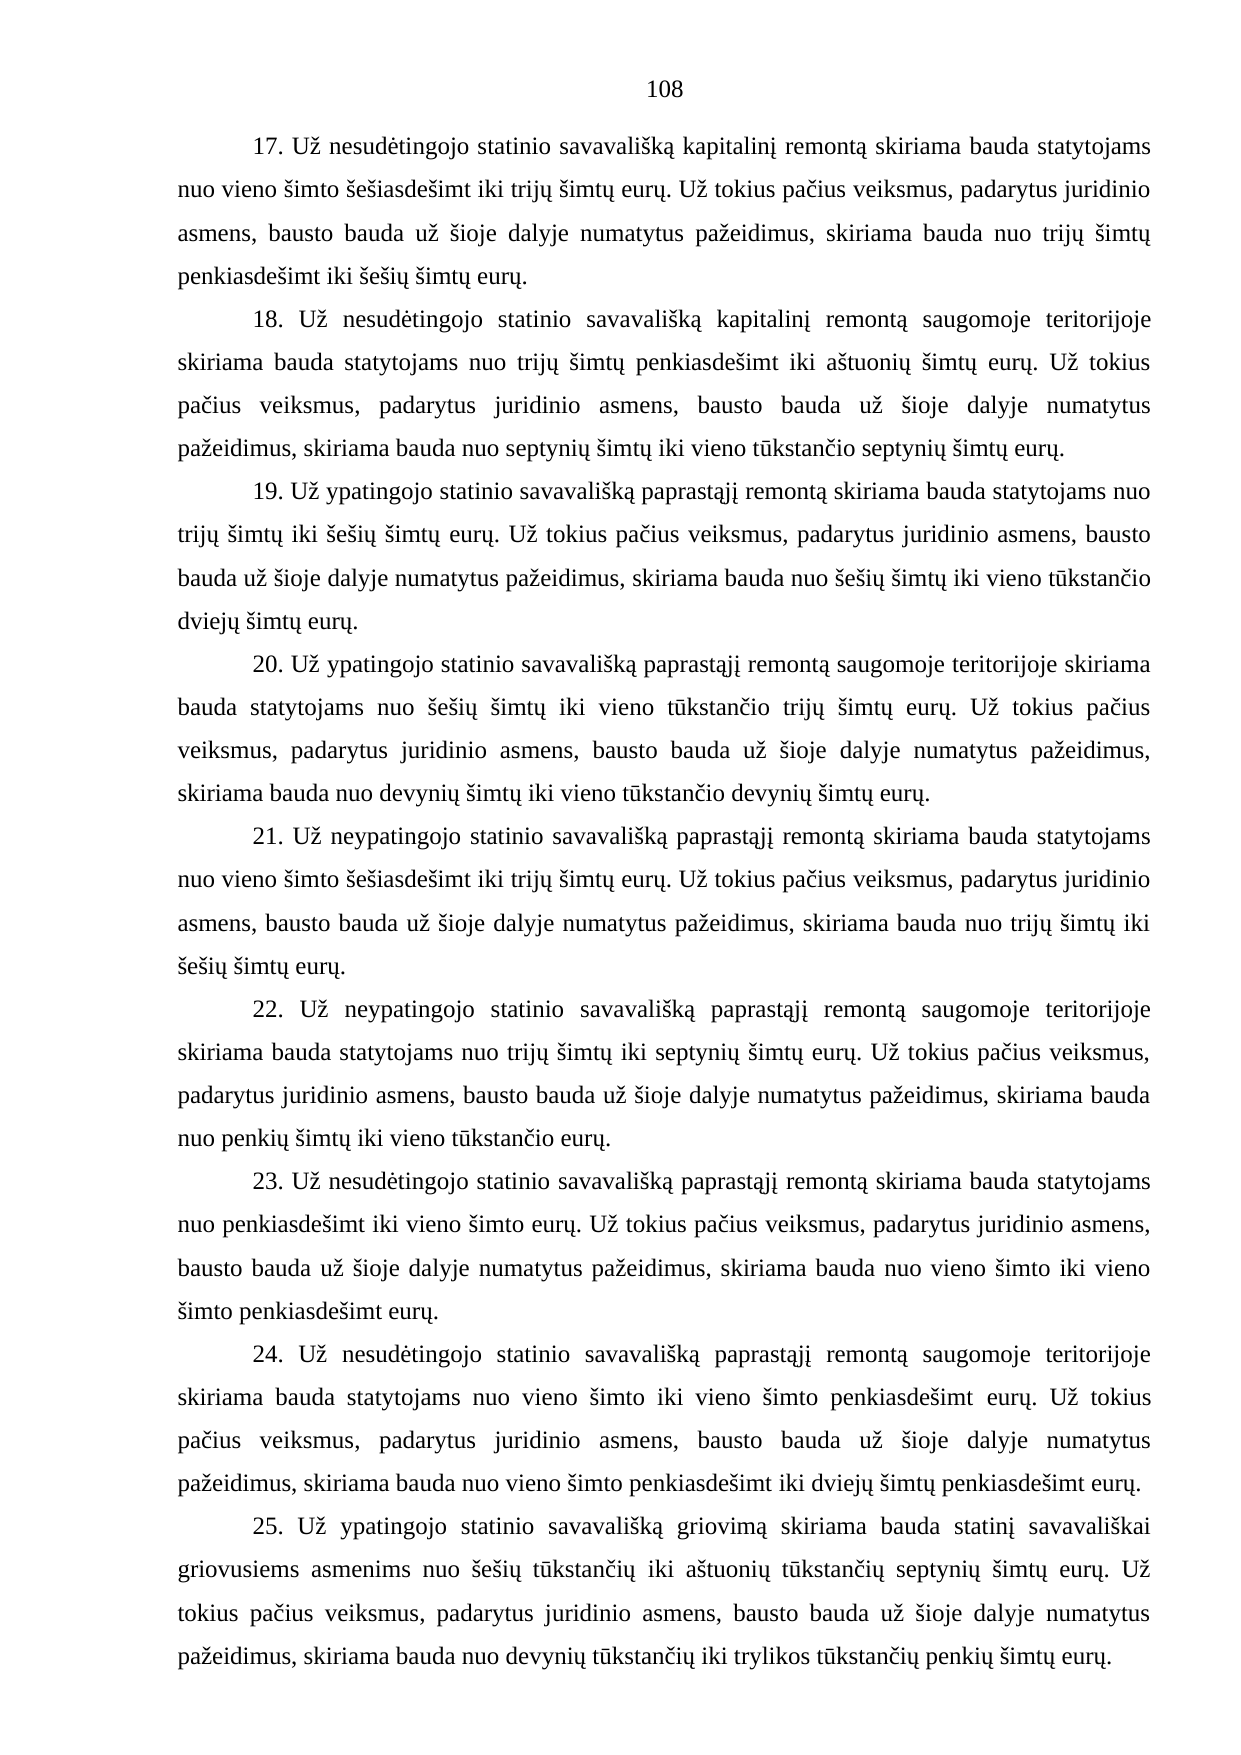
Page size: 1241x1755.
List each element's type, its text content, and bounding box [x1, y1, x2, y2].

text 22. Už neypatingojo statinio savavališką paprastąjį remontą saugomoje teritorijoje skiriama bauda statytojams nuo trijų šimtų iki septynių šimtų eurų. Už tokius pačius veiksmus, padarytus juridinio asmens, bausto bauda už šioje dalyje numatytus pažeidimus, skiriama bauda nuo penkių šimtų iki vieno tūkstančio eurų. [177, 994, 1152, 1152]
text 25. Už ypatingojo statinio savavališką griovimą skiriama bauda statinį savavališkai griovusiems asmenims nuo šešių tūkstančių iki aštuonių tūkstančių septynių šimtų eurų. Už tokius pačius veiksmus, padarytus juridinio asmens, bausto bauda už šioje dalyje numatytus pažeidimus, skiriama bauda nuo devynių tūkstančių iki trylikos tūkstančių penkių šimtų eurų. [177, 1511, 1152, 1669]
text 24. Už nesudėtingojo statinio savavališką paprastąjį remontą saugomoje teritorijoje skiriama bauda statytojams nuo vieno šimto iki vieno šimto penkiasdešimt eurų. Už tokius pačius veiksmus, padarytus juridinio asmens, bausto bauda už šioje dalyje numatytus pažeidimus, skiriama bauda nuo vieno šimto penkiasdešimt iki dviejų šimtų penkiasdešimt eurų. [177, 1339, 1152, 1497]
text 18. Už nesudėtingojo statinio savavališką kapitalinį remontą saugomoje teritorijoje skiriama bauda statytojams nuo trijų šimtų penkiasdešimt iki aštuonių šimtų eurų. Už tokius pačius veiksmus, padarytus juridinio asmens, bausto bauda už šioje dalyje numatytus pažeidimus, skiriama bauda nuo septynių šimtų iki vieno tūkstančio septynių šimtų eurų. [177, 304, 1152, 462]
text 17. Už nesudėtingojo statinio savavališką kapitalinį remontą skiriama bauda statytojams nuo vieno šimto šešiasdešimt iki trijų šimtų eurų. Už tokius pačius veiksmus, padarytus juridinio asmens, bausto bauda už šioje dalyje numatytus pažeidimus, skiriama bauda nuo trijų šimtų penkiasdešimt iki šešių šimtų eurų. [177, 131, 1152, 289]
text 19. Už ypatingojo statinio savavališką paprastąjį remontą skiriama bauda statytojams nuo trijų šimtų iki šešių šimtų eurų. Už tokius pačius veiksmus, padarytus juridinio asmens, bausto bauda už šioje dalyje numatytus pažeidimus, skiriama bauda nuo šešių šimtų iki vieno tūkstančio dviejų šimtų eurų. [177, 476, 1152, 634]
text 21. Už neypatingojo statinio savavališką paprastąjį remontą skiriama bauda statytojams nuo vieno šimto šešiasdešimt iki trijų šimtų eurų. Už tokius pačius veiksmus, padarytus juridinio asmens, bausto bauda už šioje dalyje numatytus pažeidimus, skiriama bauda nuo trijų šimtų iki šešių šimtų eurų. [177, 821, 1152, 979]
text 20. Už ypatingojo statinio savavališką paprastąjį remontą saugomoje teritorijoje skiriama bauda statytojams nuo šešių šimtų iki vieno tūkstančio trijų šimtų eurų. Už tokius pačius veiksmus, padarytus juridinio asmens, bausto bauda už šioje dalyje numatytus pažeidimus, skiriama bauda nuo devynių šimtų iki vieno tūkstančio devynių šimtų eurų. [177, 649, 1152, 807]
text 23. Už nesudėtingojo statinio savavališką paprastąjį remontą skiriama bauda statytojams nuo penkiasdešimt iki vieno šimto eurų. Už tokius pačius veiksmus, padarytus juridinio asmens, bausto bauda už šioje dalyje numatytus pažeidimus, skiriama bauda nuo vieno šimto iki vieno šimto penkiasdešimt eurų. [177, 1166, 1152, 1324]
